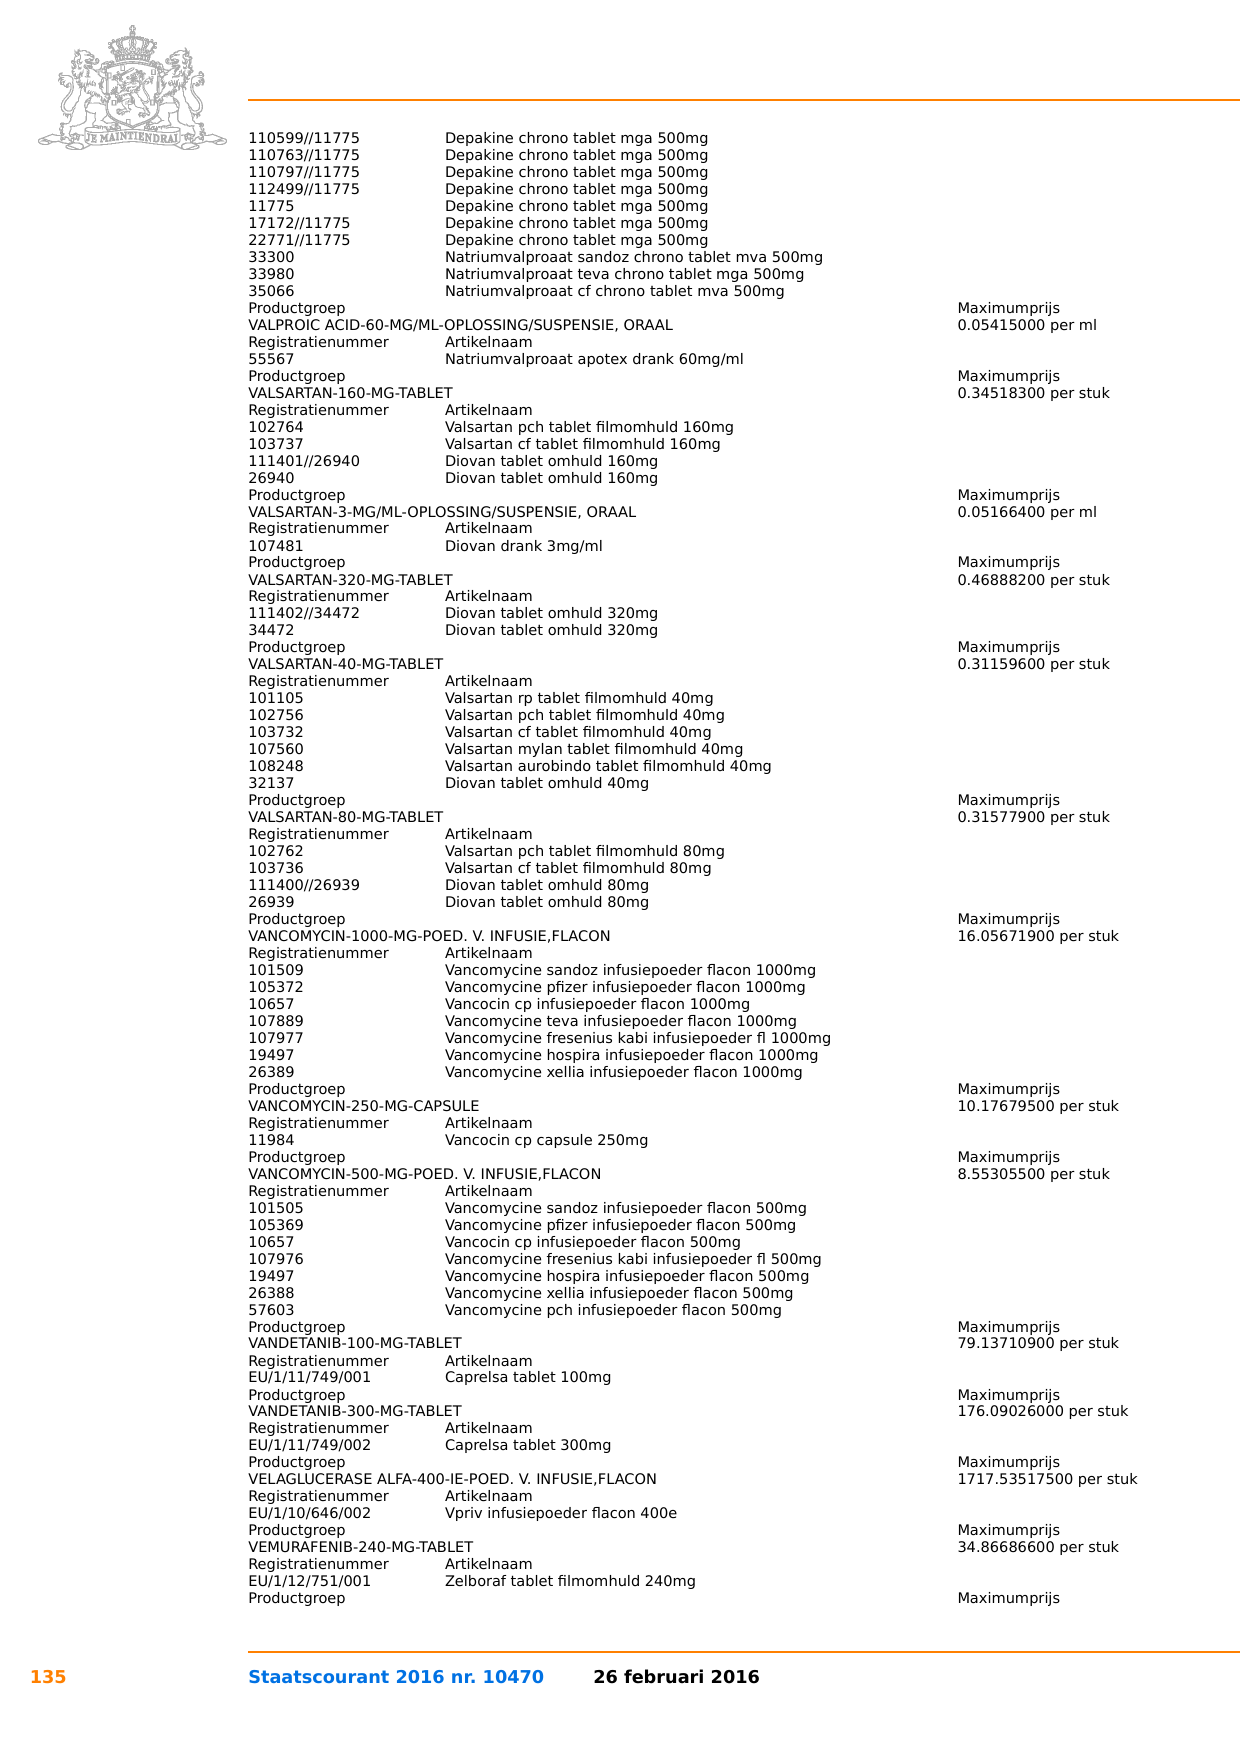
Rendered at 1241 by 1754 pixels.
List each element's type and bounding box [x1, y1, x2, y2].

picture [38, 25, 227, 150]
